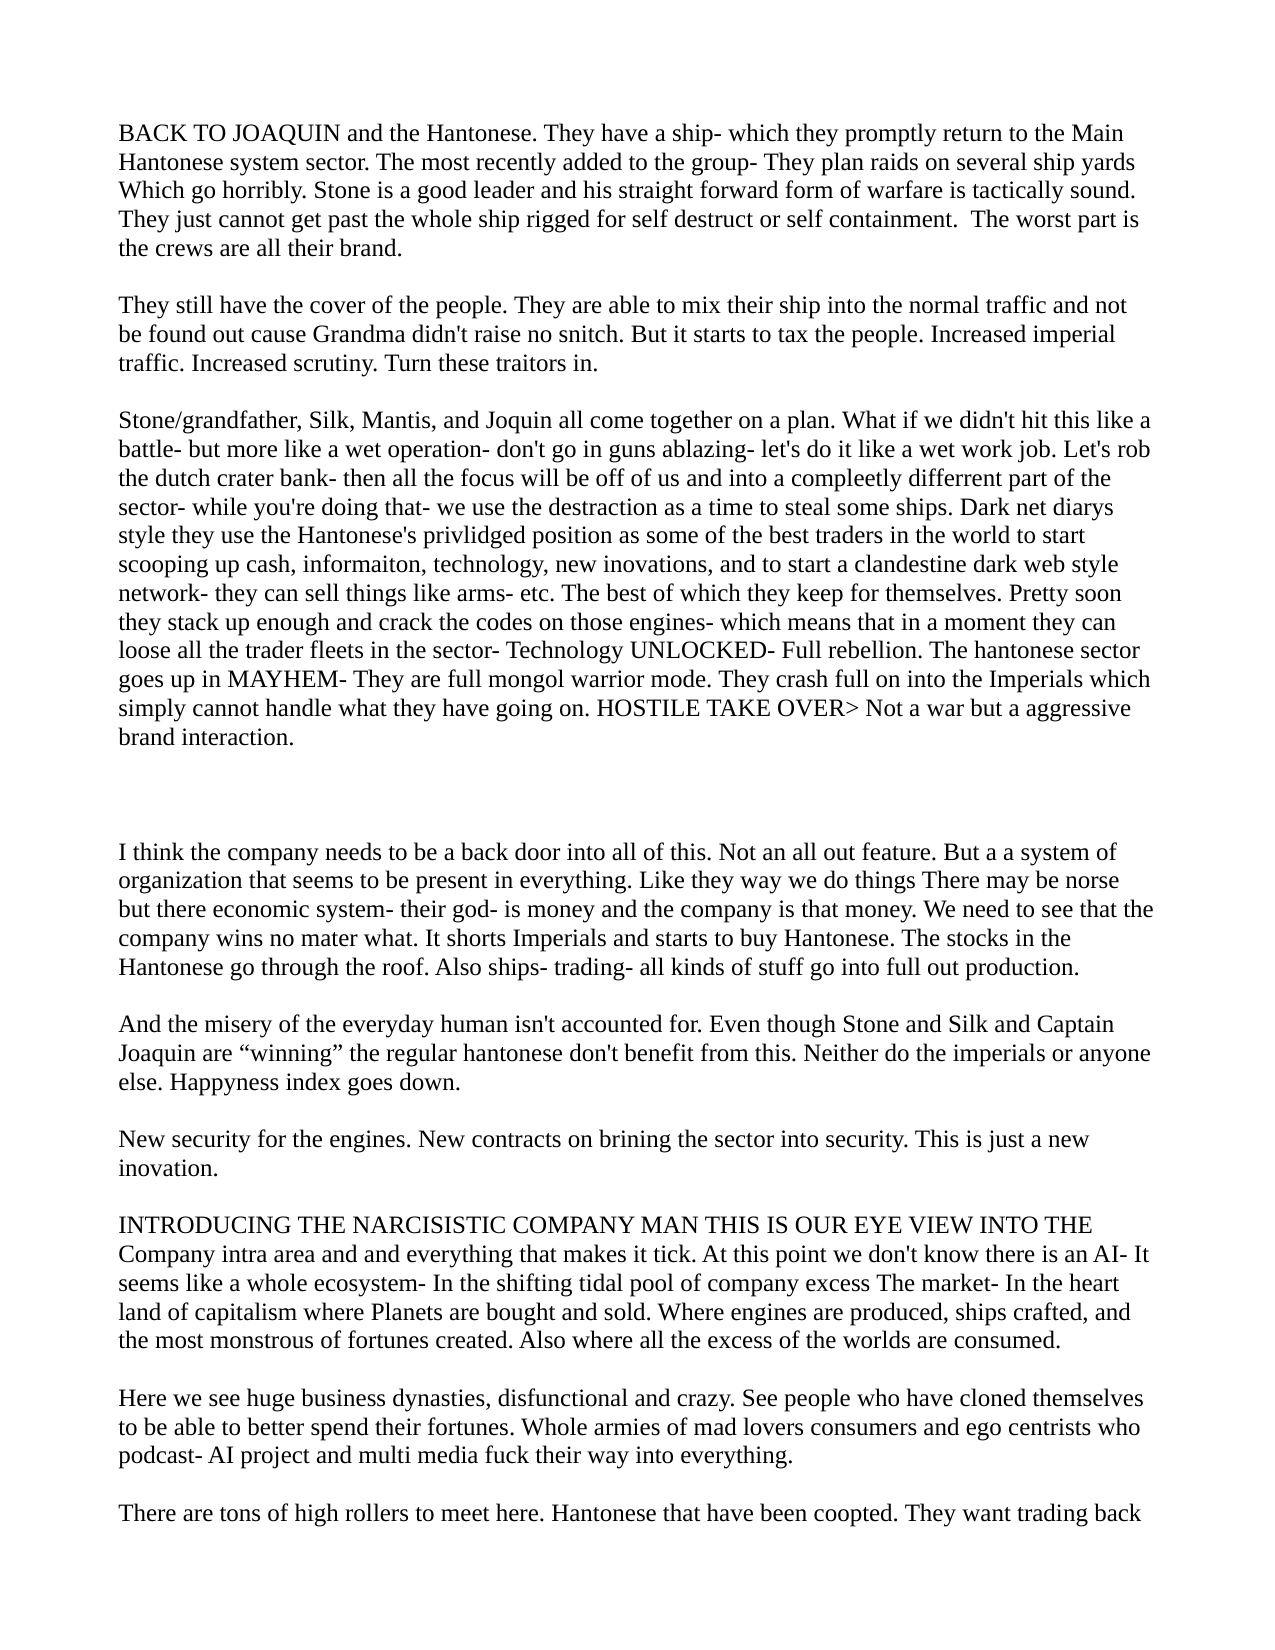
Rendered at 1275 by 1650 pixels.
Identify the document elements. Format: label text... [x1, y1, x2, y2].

text BACK TO JOAQUIN and the Hantonese. They have a ship- which they promptly return to the Main Hantonese system sector. The most recently added to the group- They plan raids on several ship yards Which go horribly. Stone is a good leader and his straight forward form of warfare is tactically sound. They just cannot get past the whole ship rigged for self destruct or self containment. The worst part is the crews are all their brand. They still have the cover of the people. They are able to mix their ship into the normal traffic and not be found out cause Grandma didn't raise no snitch. But it starts to tax the people. Increased imperial traffic. Increased scrutiny. Turn these traitors in. Stone/grandfather, Silk, Mantis, and Joquin all come together on a plan. What if we didn't hit this like a battle- but more like a wet operation- don't go in guns ablazing- let's do it like a wet work job. Let's rob the dutch crater bank- then all the focus will be off of us and into a compleetly differrent part of the sector- while you're doing that- we use the destraction as a time to steal some ships. Dark net diarys style they use the Hantonese's privlidged position as some of the best traders in the world to start scooping up cash, informaiton, technology, new inovations, and to start a clandestine dark web style network- they can sell things like arms- etc. The best of which they keep for themselves. Pretty soon they stack up enough and crack the codes on those engines- which means that in a moment they can loose all the trader fleets in the sector- Technology UNLOCKED- Full rebellion. The hantonese sector goes up in MAYHEM- They are full mongol warrior mode. They crash full on into the Imperials which simply cannot handle what they have going on. HOSTILE TAKE OVER> Not a war but a aggressive brand interaction. I think the company needs to be a back door into all of this. Not an all out feature. But a a system of organization that seems to be present in everything. Like they way we do things There may be norse but there economic system- their god- is money and the company is that money. We need to see that the company wins no mater what. It shorts Imperials and starts to buy Hantonese. The stocks in the Hantonese go through the roof. Also ships- trading- all kinds of stuff go into full out production. [118, 118, 1157, 981]
text And the misery of the everyday human isn't accounted for. Even though Stone and Silk and Captain Joaquin are “winning” the regular hantonese don't benefit from this. Neither do the imperials or anyone else. Happyness index goes down. New security for the engines. New contracts on brining the sector into security. This is just a new inovation. INTRODUCING THE NARCISISTIC COMPANY MAN THIS IS OUR EYE VIEW INTO THE Company intra area and and everything that makes it tick. At this point we don't know there is an AI- It seems like a whole ecosystem- In the shifting tidal pool of company excess The market- In the heart land of capitalism where Planets are bought and sold. Where engines are produced, ships crafted, and the most monstrous of fortunes created. Also where all the excess of the worlds are consumed. Here we see huge business dynasties, disfunctional and crazy. See people who have cloned themselves to be able to better spend their fortunes. Whole armies of mad lovers consumers and ego centrists who podcast- AI project and multi media fuck their way into everything. There are tons of high rollers to meet here. Hantonese that have been coopted. They want trading back [118, 1009, 1157, 1527]
